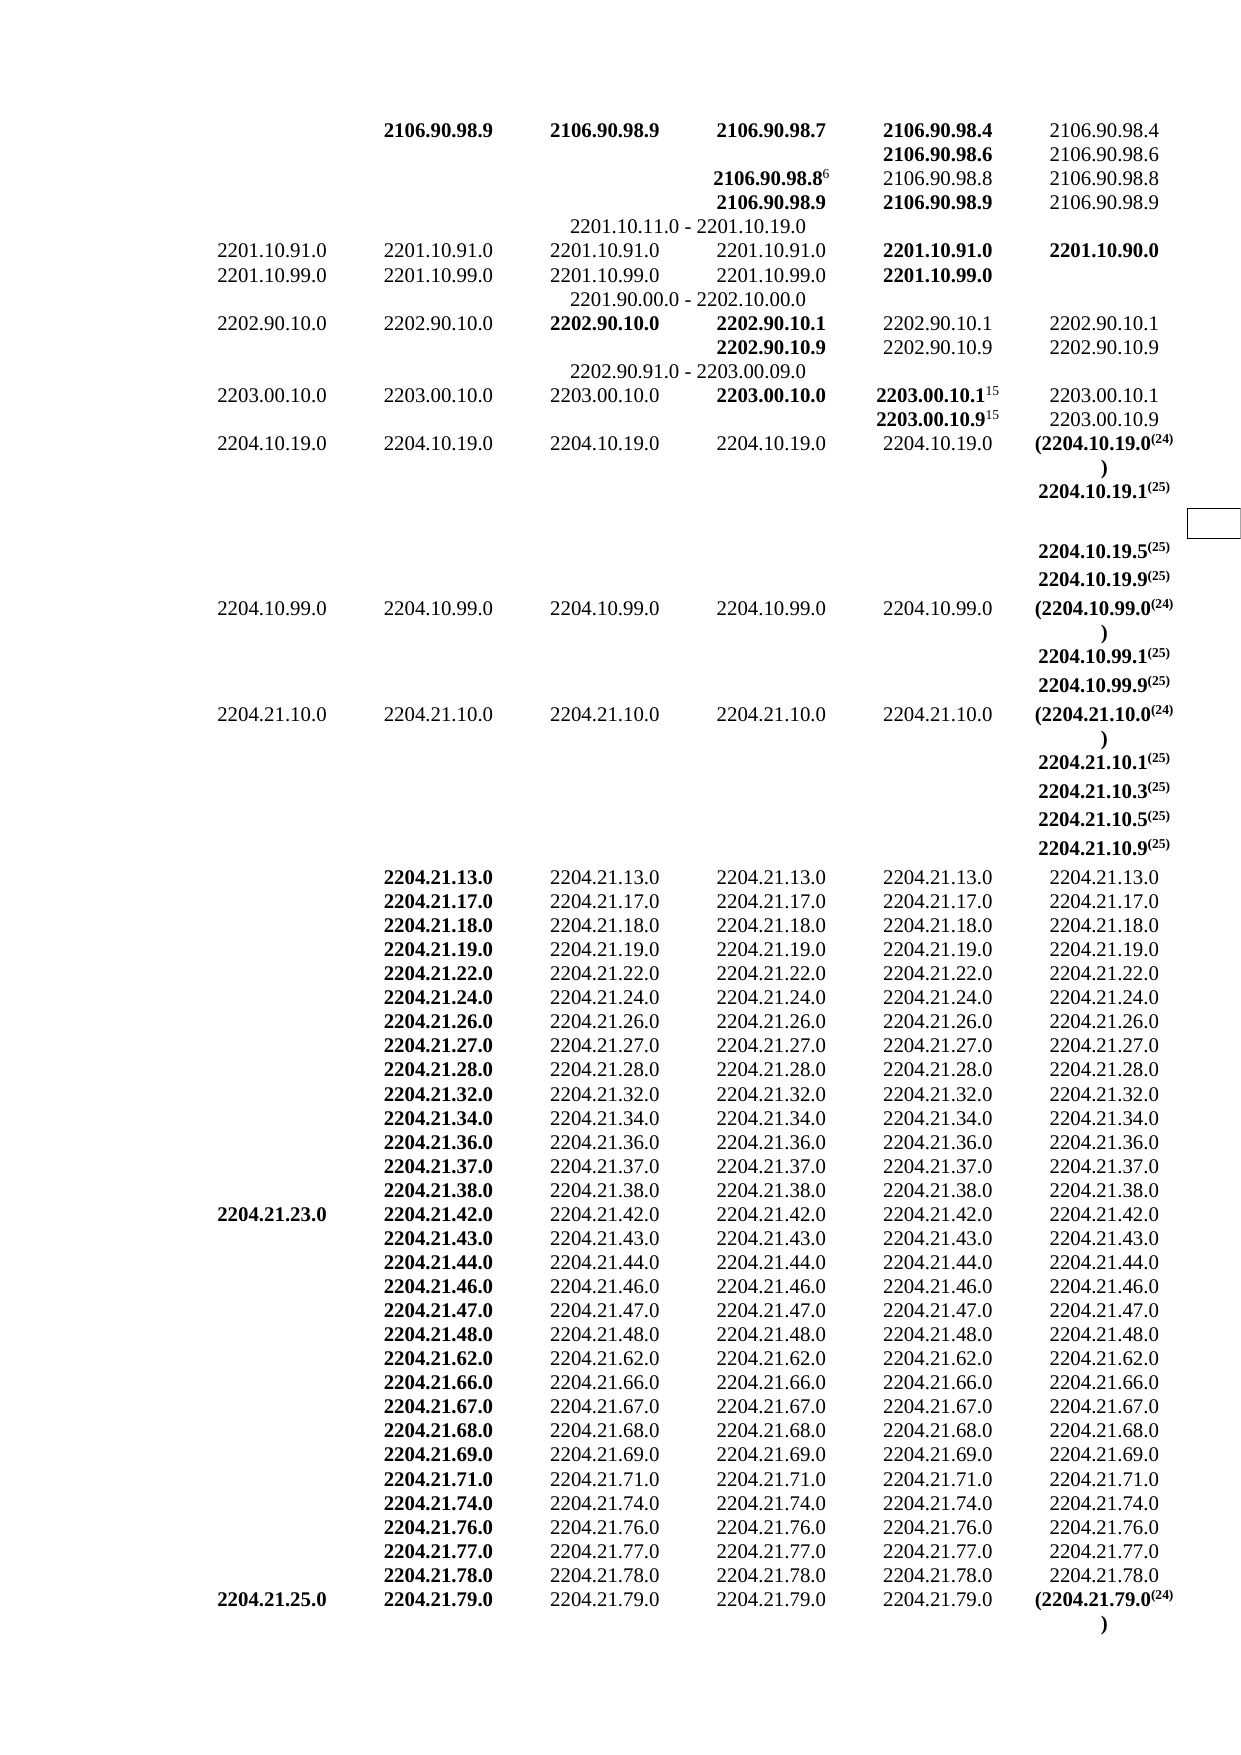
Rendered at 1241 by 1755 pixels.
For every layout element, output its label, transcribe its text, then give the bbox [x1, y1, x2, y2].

table_cell 2204.21.44.0 [688, 1250, 854, 1274]
table_cell 2204.21.47.0 [1021, 1298, 1187, 1322]
table_cell 2204.21.69.0 [854, 1443, 1021, 1466]
table_cell [189, 1058, 355, 1081]
table_cell 2204.21.28.0 [1021, 1058, 1187, 1081]
table_cell 2204.10.99.0 [521, 596, 688, 644]
table_cell 2204.21.77.0 [355, 1539, 521, 1563]
table_cell [1187, 779, 1240, 807]
table_cell 2204.21.47.0 [854, 1298, 1021, 1322]
table_cell 2201.10.90.0 [1021, 239, 1187, 262]
table_cell 2204.21.77.0 [521, 1539, 688, 1563]
table_cell [1187, 913, 1240, 937]
table_cell 2204.21.34.0 [1021, 1106, 1187, 1129]
table_cell 2204.21.17.0 [521, 889, 688, 913]
table_cell 2204.21.46.0 [355, 1274, 521, 1298]
table_cell [355, 808, 521, 836]
table_cell 2204.21.25.0 [189, 1587, 355, 1635]
table_cell 2204.21.78.0 [688, 1563, 854, 1587]
table_cell 2204.21.26.0 [688, 1009, 854, 1033]
table_cell 2203.00.10.0 [521, 383, 688, 431]
table_cell 2204.21.32.0 [355, 1081, 521, 1106]
table_cell 2204.21.32.0 [1021, 1081, 1187, 1106]
table_cell 2204.10.19.0 [521, 431, 688, 479]
table_cell 2204.21.44.0 [521, 1250, 688, 1274]
table_cell 2204.21.26.0 [355, 1009, 521, 1033]
table_cell 2204.21.36.0 [688, 1130, 854, 1154]
table_cell 2204.21.22.0 [854, 961, 1021, 985]
table_cell [355, 335, 521, 359]
table_cell 2204.21.46.0 [854, 1274, 1021, 1298]
table_cell [189, 1418, 355, 1442]
table_cell (2204.21.10.0(24)) [1021, 702, 1187, 750]
table_cell 2201.10.99.0 [688, 263, 854, 287]
table_cell 2204.21.23.0 [189, 1202, 355, 1226]
table_cell 2204.21.69.0 [521, 1443, 688, 1466]
table_cell 2204.21.13.0 [521, 865, 688, 889]
table_cell [1187, 479, 1240, 508]
table_cell [189, 865, 355, 889]
table_cell 2204.21.62.0 [355, 1346, 521, 1370]
table_cell 2204.21.10.9(25) [1021, 836, 1187, 865]
table_cell [355, 673, 521, 702]
table_cell 2204.21.28.0 [521, 1058, 688, 1081]
table_cell 2204.21.24.0 [355, 985, 521, 1009]
table_cell [1187, 1202, 1240, 1226]
table_cell [688, 750, 854, 779]
table_cell [1187, 808, 1240, 836]
table_cell [1188, 509, 1240, 538]
table_cell [1187, 644, 1240, 673]
table_cell 2106.90.98.4 2106.90.98.6 [854, 118, 1021, 166]
table_cell 2106.90.98.9 [688, 190, 854, 214]
table_cell (2204.10.99.0(24)) [1021, 596, 1187, 644]
table_cell 2204.21.10.0 [189, 702, 355, 750]
table_cell 2106.90.98.8 [1021, 166, 1187, 190]
table_cell 2204.21.68.0 [521, 1418, 688, 1442]
table_cell [521, 335, 688, 359]
table_cell [189, 568, 355, 596]
table_cell 2201.10.11.0 - 2201.10.19.0 [189, 214, 1187, 238]
table_cell 2204.21.71.0 [521, 1466, 688, 1491]
table_cell [1187, 287, 1240, 311]
table_cell 2204.21.42.0 [854, 1202, 1021, 1226]
table_cell 2201.10.91.0 [189, 239, 355, 262]
table_cell 2201.10.91.0 [854, 239, 1021, 262]
table_cell 2204.10.99.0 [355, 596, 521, 644]
table_cell [1187, 1250, 1240, 1274]
table_cell 2106.90.98.8 [854, 166, 1021, 190]
table_cell 2204.10.19.0 [688, 431, 854, 479]
table_cell [1187, 937, 1240, 961]
table_cell 2204.21.71.0 [355, 1466, 521, 1491]
table_cell 2204.21.62.0 [521, 1346, 688, 1370]
table_cell [1187, 431, 1240, 479]
table_cell 2204.21.78.0 [521, 1563, 688, 1587]
table_cell 2204.21.43.0 [854, 1226, 1021, 1250]
table_cell 2204.21.48.0 [355, 1322, 521, 1346]
table_cell [1187, 263, 1240, 287]
table_cell 2201.90.00.0 - 2202.10.00.0 [189, 287, 1187, 311]
table_cell 2204.21.10.0 [688, 702, 854, 750]
table_cell 2201.10.91.0 [521, 239, 688, 262]
table_cell 2204.21.67.0 [355, 1394, 521, 1418]
table_cell 2204.21.71.0 [1021, 1466, 1187, 1491]
table_cell 2204.21.47.0 [688, 1298, 854, 1322]
table_cell [1187, 1418, 1240, 1442]
table_cell 2204.10.19.9(25) [1021, 568, 1187, 596]
table_cell 2204.21.32.0 [688, 1081, 854, 1106]
table_cell 2201.10.99.0 [521, 263, 688, 287]
table_cell [189, 118, 355, 166]
table_cell [1187, 1033, 1240, 1057]
table_cell [1187, 1058, 1240, 1081]
table_cell 2204.21.76.0 [854, 1515, 1021, 1539]
table_cell [854, 568, 1021, 596]
table_cell [189, 1491, 355, 1514]
table_cell 2201.10.91.0 [355, 239, 521, 262]
table_cell 2204.21.10.3(25) [1021, 779, 1187, 807]
table_cell 2203.00.10.1 2203.00.10.9 [1021, 383, 1187, 431]
table_cell [854, 479, 1021, 508]
table_cell [1187, 836, 1240, 865]
table_cell [1187, 539, 1240, 567]
table_cell 2204.10.19.1(25) [1021, 479, 1187, 508]
table_cell [1187, 239, 1240, 262]
table_cell 2204.21.66.0 [854, 1370, 1021, 1394]
table_cell [854, 836, 1021, 865]
table_cell 2204.21.74.0 [688, 1491, 854, 1514]
table_cell [355, 568, 521, 596]
table_cell 2106.90.98.9 [1021, 190, 1187, 214]
table_cell [521, 190, 688, 214]
table_cell [189, 961, 355, 985]
table_cell [189, 335, 355, 359]
table_cell [355, 750, 521, 779]
table_cell 2204.21.38.0 [521, 1178, 688, 1202]
table_cell 2204.21.78.0 [355, 1563, 521, 1587]
table_cell 2204.21.18.0 [854, 913, 1021, 937]
table_cell [521, 568, 688, 596]
table_cell [1187, 1106, 1240, 1129]
table_cell 2204.21.77.0 [1021, 1539, 1187, 1563]
table_cell 2204.21.32.0 [521, 1081, 688, 1106]
table_cell 2204.21.44.0 [1021, 1250, 1187, 1274]
table_cell [1187, 865, 1240, 889]
table_cell 2204.21.19.0 [688, 937, 854, 961]
table_cell [854, 538, 1021, 567]
table_cell [189, 508, 1187, 538]
table_cell 2204.21.36.0 [355, 1130, 521, 1154]
table_cell [189, 836, 355, 865]
table_cell 2204.21.68.0 [688, 1418, 854, 1442]
table_cell [1187, 383, 1240, 431]
table_cell [1187, 1178, 1240, 1202]
table_cell 2202.90.91.0 - 2203.00.09.0 [189, 359, 1187, 383]
table_cell 2203.00.10.0 [189, 383, 355, 431]
table_cell [1187, 1587, 1240, 1635]
table_cell 2204.21.79.0 [355, 1587, 521, 1635]
table_cell [189, 1081, 355, 1106]
table_cell [688, 673, 854, 702]
table_cell 2204.21.47.0 [355, 1298, 521, 1322]
table_cell 2202.90.10.1 [688, 311, 854, 335]
table_cell [189, 1154, 355, 1178]
table_cell 2204.21.32.0 [854, 1081, 1021, 1106]
table_cell 2204.21.17.0 [854, 889, 1021, 913]
table_cell 2204.21.78.0 [1021, 1563, 1187, 1587]
table_cell [1187, 1443, 1240, 1466]
table_cell 2204.21.10.0 [355, 702, 521, 750]
table_cell 2204.21.42.0 [688, 1202, 854, 1226]
table_cell [1187, 889, 1240, 913]
table_cell 2201.10.99.0 [854, 263, 1021, 287]
table_cell 2204.21.66.0 [1021, 1370, 1187, 1394]
table_cell 2204.21.17.0 [355, 889, 521, 913]
table_cell 2204.21.68.0 [1021, 1418, 1187, 1442]
table_cell [1187, 190, 1240, 214]
table_cell 2204.21.27.0 [1021, 1033, 1187, 1057]
table_cell 2204.10.99.0 [189, 596, 355, 644]
table_cell [189, 1370, 355, 1394]
table_cell [1187, 1226, 1240, 1250]
table_cell 2202.90.10.9 [854, 335, 1021, 359]
table_cell [189, 166, 355, 190]
table_cell [1187, 1274, 1240, 1298]
table_cell 2106.90.98.9 [854, 190, 1021, 214]
table_cell [189, 1250, 355, 1274]
table_cell 2204.21.10.0 [854, 702, 1021, 750]
table_cell [521, 750, 688, 779]
table_cell [854, 750, 1021, 779]
table_cell [189, 1033, 355, 1057]
table_cell 2204.21.10.0 [521, 702, 688, 750]
table_cell 2204.21.36.0 [521, 1130, 688, 1154]
table_cell [854, 779, 1021, 807]
table_cell 2204.21.67.0 [1021, 1394, 1187, 1418]
table_cell [189, 1466, 355, 1491]
table_cell 2204.21.34.0 [688, 1106, 854, 1129]
table_cell 2204.21.19.0 [1021, 937, 1187, 961]
table_cell 2204.21.27.0 [688, 1033, 854, 1057]
table_cell 2204.21.26.0 [1021, 1009, 1187, 1033]
table_cell 2204.10.99.1(25) [1021, 644, 1187, 673]
table_cell 2204.21.28.0 [854, 1058, 1021, 1081]
table_cell [1187, 1539, 1240, 1563]
table_cell 2204.21.77.0 [688, 1539, 854, 1563]
table_cell [189, 1539, 355, 1563]
table_cell 2204.21.22.0 [688, 961, 854, 985]
table_cell [854, 644, 1021, 673]
table_cell 2204.21.67.0 [688, 1394, 854, 1418]
table_cell 2204.10.19.0 [189, 431, 355, 479]
table_cell [189, 1346, 355, 1370]
table_cell [355, 166, 521, 190]
table_cell [355, 479, 521, 508]
table_cell 2204.21.22.0 [521, 961, 688, 985]
table_cell 2204.21.13.0 [688, 865, 854, 889]
table_cell 2204.21.38.0 [355, 1178, 521, 1202]
table_cell [1187, 1515, 1240, 1539]
table_cell 2204.21.67.0 [854, 1394, 1021, 1418]
table_cell [189, 913, 355, 937]
table_cell 2204.21.38.0 [1021, 1178, 1187, 1202]
table_cell 2204.10.19.5(25) [1021, 538, 1187, 567]
table_cell 2204.21.76.0 [1021, 1515, 1187, 1539]
table_cell 2204.21.62.0 [688, 1346, 854, 1370]
table_cell 2204.21.36.0 [854, 1130, 1021, 1154]
table_cell [854, 808, 1021, 836]
table_cell 2204.21.68.0 [854, 1418, 1021, 1442]
table_cell 2204.21.71.0 [854, 1466, 1021, 1491]
table_cell 2204.21.44.0 [854, 1250, 1021, 1274]
table_cell 2204.21.48.0 [1021, 1322, 1187, 1346]
table_cell 2204.21.46.0 [521, 1274, 688, 1298]
table_cell 2204.21.74.0 [521, 1491, 688, 1514]
table_cell 2204.21.34.0 [854, 1106, 1021, 1129]
table_cell [1187, 335, 1240, 359]
table_cell 2204.21.24.0 [854, 985, 1021, 1009]
table_cell 2106.90.98.4 2106.90.98.6 [1021, 118, 1187, 166]
table_cell [189, 1130, 355, 1154]
table_cell [1187, 985, 1240, 1009]
table_cell [189, 889, 355, 913]
table_cell 2204.21.42.0 [521, 1202, 688, 1226]
table_cell 2204.21.19.0 [355, 937, 521, 961]
table_cell [1187, 118, 1240, 166]
table_cell 2204.21.76.0 [521, 1515, 688, 1539]
table_cell 2204.21.37.0 [854, 1154, 1021, 1178]
table_cell 2204.21.18.0 [355, 913, 521, 937]
table_cell 2202.90.10.0 [521, 311, 688, 335]
table_cell [189, 1322, 355, 1346]
table_cell [189, 1106, 355, 1129]
table_cell 2204.21.69.0 [688, 1443, 854, 1466]
table_cell 2204.21.79.0 [854, 1587, 1021, 1635]
table_cell [1187, 1370, 1240, 1394]
table_cell [189, 985, 355, 1009]
table_cell [189, 1274, 355, 1298]
table_cell [1187, 1154, 1240, 1178]
table_cell [521, 166, 688, 190]
table_cell [1187, 596, 1240, 644]
table_cell [521, 808, 688, 836]
table_cell 2204.21.37.0 [1021, 1154, 1187, 1178]
table_cell 2204.21.76.0 [688, 1515, 854, 1539]
table_cell 2204.21.36.0 [1021, 1130, 1187, 1154]
table_cell [1187, 1298, 1240, 1322]
table_cell [854, 673, 1021, 702]
table_cell [189, 673, 355, 702]
table_cell 2204.21.78.0 [854, 1563, 1021, 1587]
table_cell [1187, 214, 1240, 238]
table_cell 2204.21.19.0 [854, 937, 1021, 961]
table_cell 2106.90.98.9 [521, 118, 688, 166]
table_cell 2204.21.10.5(25) [1021, 808, 1187, 836]
table_cell [189, 644, 355, 673]
table_cell [1187, 1009, 1240, 1033]
table_cell [1187, 750, 1240, 779]
table_cell 2204.21.37.0 [355, 1154, 521, 1178]
table_cell [355, 190, 521, 214]
table_cell 2204.21.19.0 [521, 937, 688, 961]
table_cell [521, 779, 688, 807]
table_cell 2204.21.34.0 [521, 1106, 688, 1129]
table_cell 2106.90.98.9 [355, 118, 521, 166]
table_cell [1187, 1491, 1240, 1514]
table_cell [189, 1298, 355, 1322]
table_cell 2204.21.38.0 [688, 1178, 854, 1202]
table_cell [688, 538, 854, 567]
table_cell 2203.00.10.0 [355, 383, 521, 431]
table_cell [189, 937, 355, 961]
table_cell 2204.21.18.0 [688, 913, 854, 937]
table_cell 2204.21.68.0 [355, 1418, 521, 1442]
table_cell 2204.21.22.0 [1021, 961, 1187, 985]
table_cell 2204.21.76.0 [355, 1515, 521, 1539]
table_cell 2202.90.10.9 [1021, 335, 1187, 359]
table_cell 2204.21.22.0 [355, 961, 521, 985]
table_cell 2204.21.10.1(25) [1021, 750, 1187, 779]
table_cell 2204.10.19.0 [854, 431, 1021, 479]
table_cell [688, 808, 854, 836]
table_cell 2204.21.27.0 [854, 1033, 1021, 1057]
table_cell [1187, 311, 1240, 335]
table_cell 2204.21.27.0 [355, 1033, 521, 1057]
table_cell 2202.90.10.1 [1021, 311, 1187, 335]
table_cell [1021, 263, 1187, 287]
table_cell [521, 644, 688, 673]
table_cell 2204.10.19.0 [355, 431, 521, 479]
table_cell [521, 479, 688, 508]
table_cell 2204.21.27.0 [521, 1033, 688, 1057]
table_cell 2204.21.67.0 [521, 1394, 688, 1418]
table_cell 2204.21.13.0 [1021, 865, 1187, 889]
table_cell [189, 479, 355, 508]
table_cell 2204.21.42.0 [1021, 1202, 1187, 1226]
table_cell 2106.90.98.86 [688, 166, 854, 190]
table_cell 2204.21.47.0 [521, 1298, 688, 1322]
table_cell 2204.21.74.0 [355, 1491, 521, 1514]
table_cell [189, 1009, 355, 1033]
table_cell 2201.10.99.0 [355, 263, 521, 287]
table_cell [521, 673, 688, 702]
table_cell [1187, 1346, 1240, 1370]
table_cell [189, 750, 355, 779]
table_cell 2202.90.10.9 [688, 335, 854, 359]
table_cell [189, 1515, 355, 1539]
table_cell [355, 538, 521, 567]
table_cell 2204.21.77.0 [854, 1539, 1021, 1563]
table_cell 2204.21.71.0 [688, 1466, 854, 1491]
table_cell [1187, 961, 1240, 985]
table_cell 2204.21.24.0 [1021, 985, 1187, 1009]
table_cell 2204.21.74.0 [1021, 1491, 1187, 1514]
table_cell 2204.21.26.0 [521, 1009, 688, 1033]
table_cell [189, 1178, 355, 1202]
table_cell 2204.21.46.0 [688, 1274, 854, 1298]
table_cell [688, 479, 854, 508]
table_cell 2204.21.43.0 [355, 1226, 521, 1250]
table_cell [355, 779, 521, 807]
table_cell 2204.21.13.0 [355, 865, 521, 889]
table_cell [1187, 359, 1240, 383]
table_cell 2204.21.38.0 [854, 1178, 1021, 1202]
table_cell [355, 836, 521, 865]
table_cell [688, 644, 854, 673]
table_cell 2204.21.42.0 [355, 1202, 521, 1226]
table_cell [189, 1226, 355, 1250]
table_cell 2204.21.44.0 [355, 1250, 521, 1274]
table_cell 2204.10.99.0 [854, 596, 1021, 644]
table_cell [1187, 166, 1240, 190]
table_cell 2202.90.10.0 [189, 311, 355, 335]
table_cell (2204.21.79.0(24)) [1021, 1587, 1187, 1635]
table_cell 2202.90.10.0 [355, 311, 521, 335]
table_cell 2202.90.10.1 [854, 311, 1021, 335]
table_cell [521, 836, 688, 865]
table_cell [1187, 702, 1240, 750]
table_cell [189, 1394, 355, 1418]
table_cell [189, 808, 355, 836]
table_cell [355, 644, 521, 673]
table_cell 2204.21.74.0 [854, 1491, 1021, 1514]
table_cell [189, 1443, 355, 1466]
table_cell 2203.00.10.0 [688, 383, 854, 431]
table_cell 2204.21.69.0 [355, 1443, 521, 1466]
table_cell [1187, 673, 1240, 702]
table_cell 2204.21.66.0 [688, 1370, 854, 1394]
table_cell [1187, 1130, 1240, 1154]
table_cell 2204.21.48.0 [688, 1322, 854, 1346]
table_cell 2204.21.24.0 [521, 985, 688, 1009]
table_cell 2204.21.17.0 [688, 889, 854, 913]
table_cell 2106.90.98.7 [688, 118, 854, 166]
table_cell 2204.21.28.0 [688, 1058, 854, 1081]
table_cell 2204.21.34.0 [355, 1106, 521, 1129]
table_cell 2204.21.69.0 [1021, 1443, 1187, 1466]
table_cell 2204.21.46.0 [1021, 1274, 1187, 1298]
table_cell 2204.21.17.0 [1021, 889, 1187, 913]
table_cell [688, 568, 854, 596]
table_cell 2204.21.48.0 [854, 1322, 1021, 1346]
table_cell 2204.21.66.0 [355, 1370, 521, 1394]
table_cell [1187, 1563, 1240, 1587]
table_cell 2204.21.28.0 [355, 1058, 521, 1081]
table_cell [189, 190, 355, 214]
table_cell 2201.10.99.0 [189, 263, 355, 287]
table_cell 2204.21.37.0 [521, 1154, 688, 1178]
table_cell 2204.21.79.0 [521, 1587, 688, 1635]
table_cell [688, 779, 854, 807]
table_cell 2204.21.24.0 [688, 985, 854, 1009]
table_cell 2204.21.26.0 [854, 1009, 1021, 1033]
table_cell 2204.21.66.0 [521, 1370, 688, 1394]
table_cell 2204.21.43.0 [688, 1226, 854, 1250]
table_cell [1187, 1394, 1240, 1418]
table_cell [189, 1563, 355, 1587]
table_cell 2203.00.10.115 2203.00.10.915 [854, 383, 1021, 431]
table_cell 2204.21.18.0 [1021, 913, 1187, 937]
table_cell 2204.21.62.0 [1021, 1346, 1187, 1370]
table_cell 2204.21.18.0 [521, 913, 688, 937]
table_cell 2204.10.99.9(25) [1021, 673, 1187, 702]
table_cell [189, 779, 355, 807]
table_cell [1187, 1466, 1240, 1491]
table_cell 2204.21.48.0 [521, 1322, 688, 1346]
table_cell 2204.10.99.0 [688, 596, 854, 644]
table_cell [1187, 568, 1240, 596]
table_cell 2204.21.37.0 [688, 1154, 854, 1178]
table_cell [521, 538, 688, 567]
table_cell 2204.21.13.0 [854, 865, 1021, 889]
table_cell [1187, 1081, 1240, 1106]
table_cell (2204.10.19.0(24)) [1021, 431, 1187, 479]
table_cell 2204.21.43.0 [521, 1226, 688, 1250]
table_cell 2204.21.43.0 [1021, 1226, 1187, 1250]
table_cell [189, 538, 355, 567]
table_cell [688, 836, 854, 865]
table_cell 2201.10.91.0 [688, 239, 854, 262]
table_cell 2204.21.62.0 [854, 1346, 1021, 1370]
table_cell [1187, 1322, 1240, 1346]
table_cell 2204.21.79.0 [688, 1587, 854, 1635]
